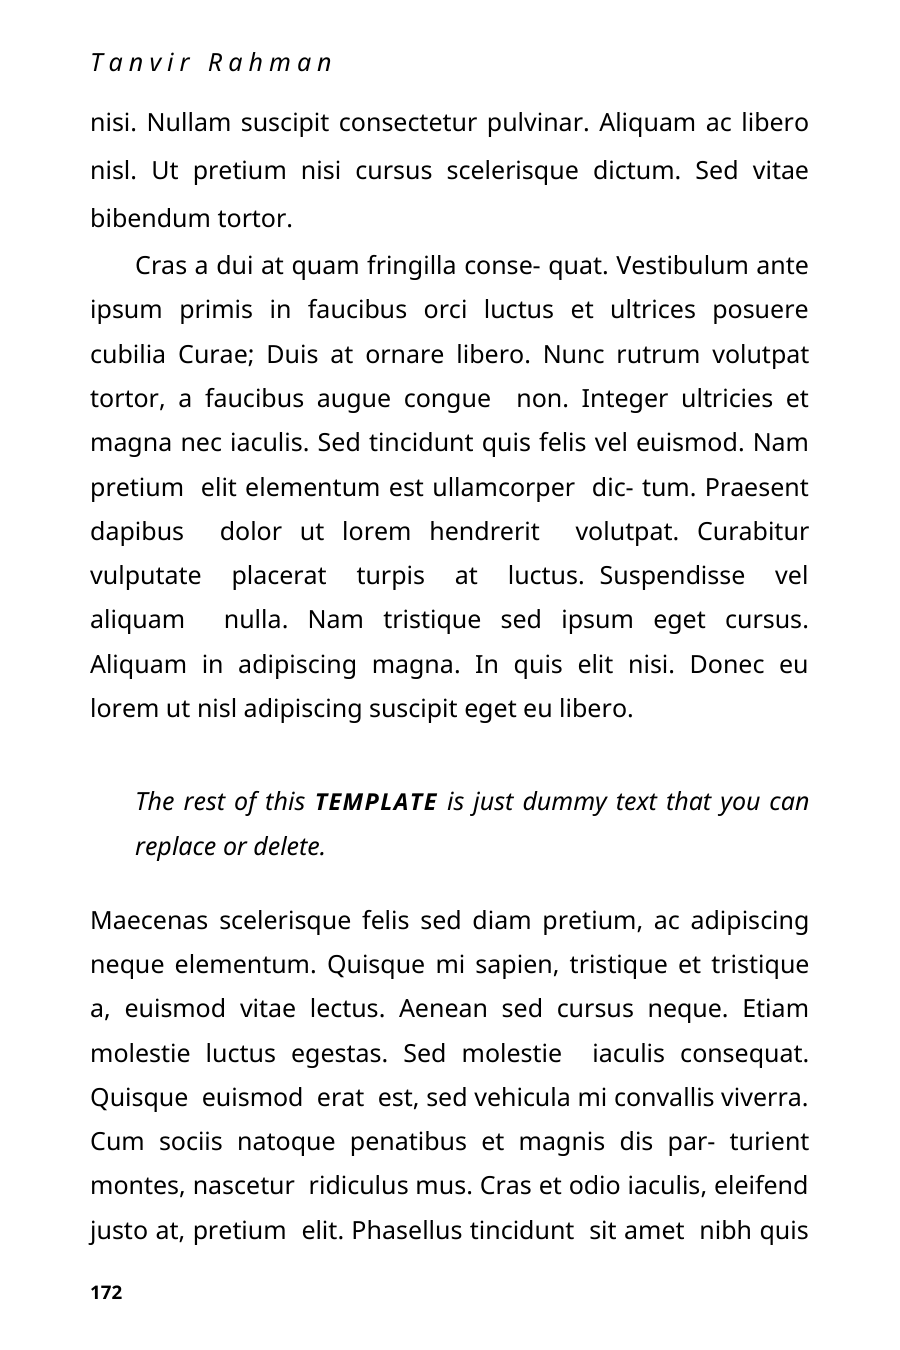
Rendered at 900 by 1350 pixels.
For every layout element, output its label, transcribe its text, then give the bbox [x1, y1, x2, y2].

text nisi. Nullam suscipit consectetur pulvinar. Aliquam ac libero nisl. Ut pretium nisi cursus scelerisque dictum. Sed vitae bibendum tortor. [90, 105, 810, 234]
text Maecenas scelerisque felis sed diam pretium, ac adipiscing neque elementum. Quisque mi sapien, tristique et tristique a, euismod vitae lectus. Aenean sed cursus neque. Etiam molestie luctus egestas. Sed molestie iaculis consequat. Quisque euismod erat est, sed vehicula mi convallis viverra. Cum sociis natoque penatibus et magnis dis par- turient montes, nascetur ridiculus mus. Cras et odio iaculis, eleifend justo at, pretium elit. Phasellus tincidunt sit amet nibh quis [90, 902, 810, 1246]
text The rest of this template is just dummy text that you can replace or delete. [135, 779, 810, 863]
text Cras a dui at quam fringilla conse- quat. Vestibulum ante ipsum primis in faucibus orci luctus et ultrices posuere cubilia Curae; Duis at ornare libero. Nunc rutrum volutpat tortor, a faucibus augue congue non. Integer ultricies et magna nec iaculis. Sed tincidunt quis felis vel euismod. Nam pretium elit elementum est ullamcorper dic- tum. Praesent dapibus dolor ut lorem hendrerit volutpat. Curabitur vulputate placerat turpis at luctus. Suspendisse vel aliquam nulla. Nam tristique sed ipsum eget cursus. Aliquam in adipiscing magna. In quis elit nisi. Donec eu lorem ut nisl adipiscing suscipit eget eu libero. [90, 248, 810, 724]
